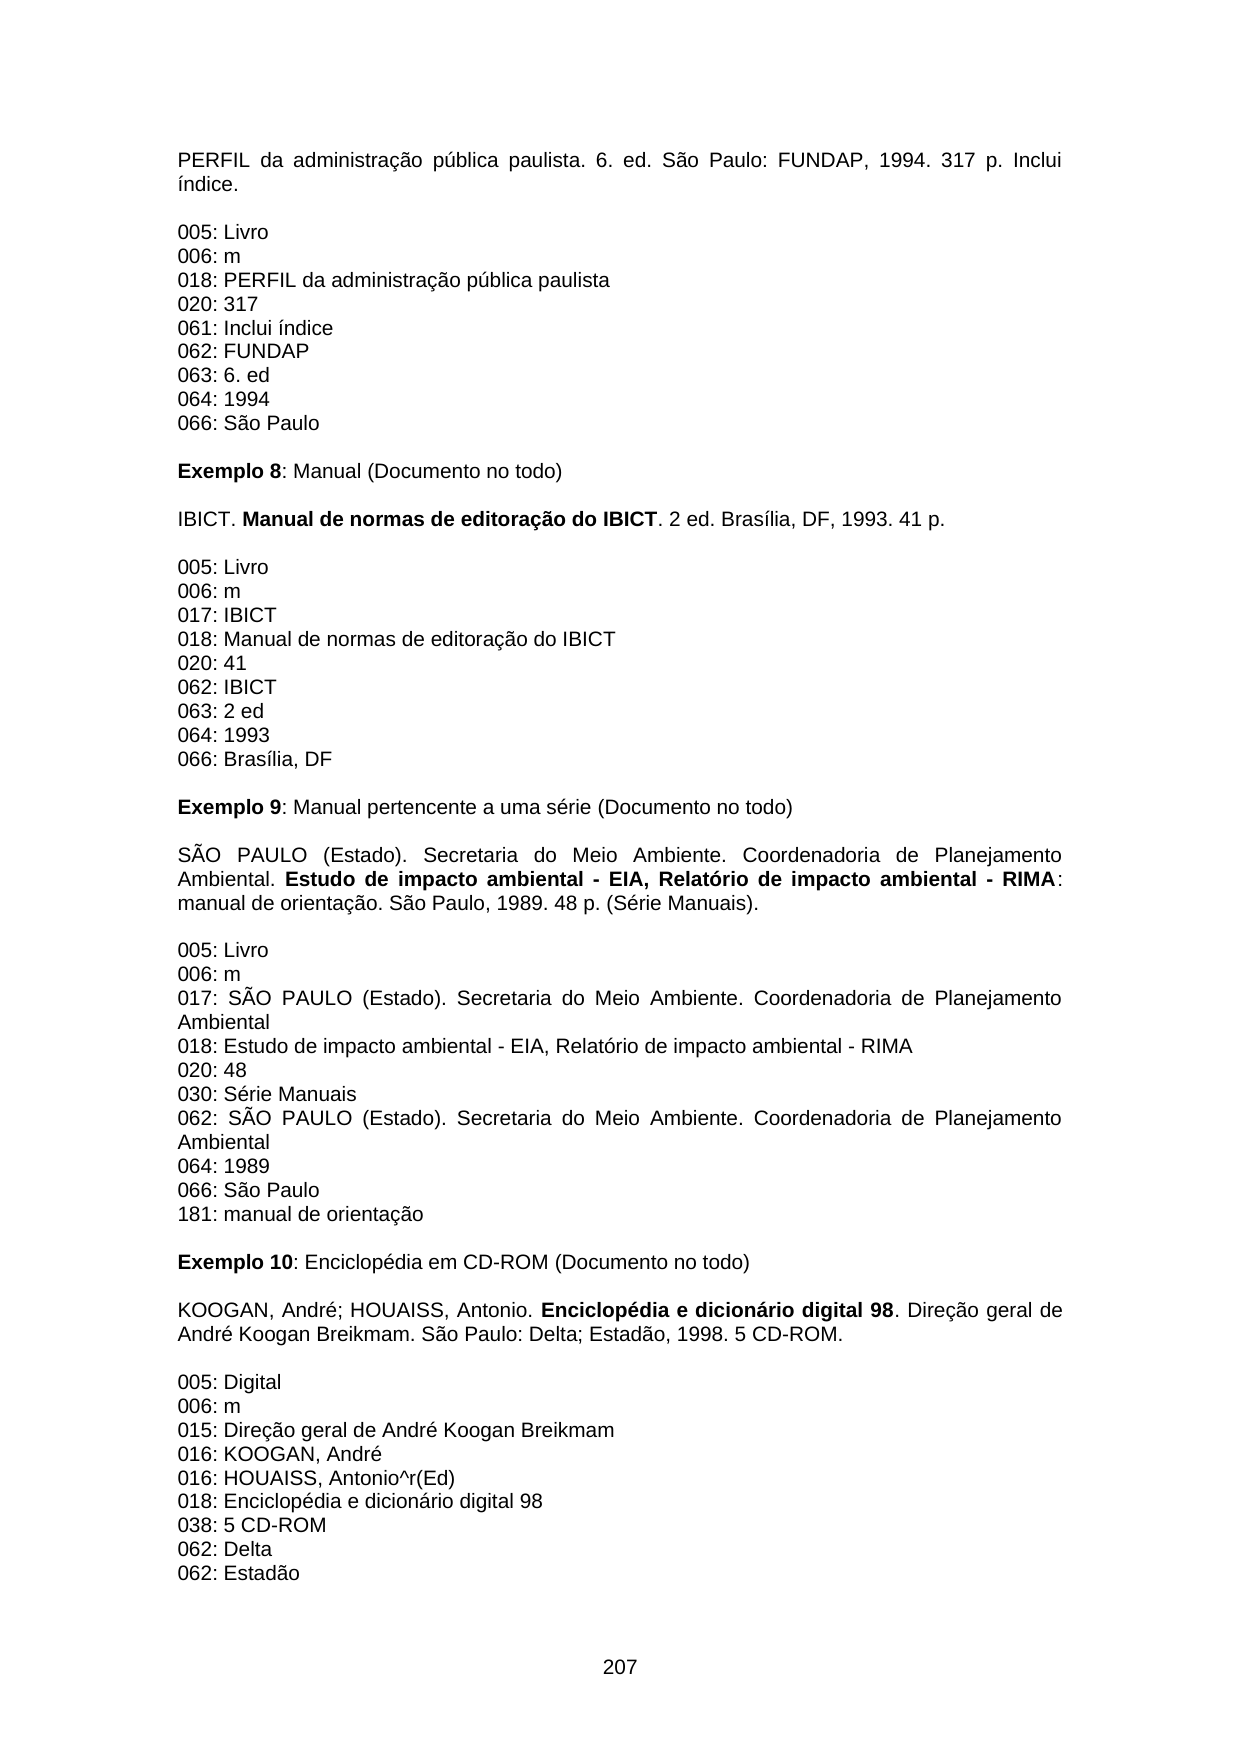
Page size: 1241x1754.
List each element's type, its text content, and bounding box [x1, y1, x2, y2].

text 018: Estudo de impacto ambiental - EIA, Relatório de impacto ambiental - RIMA [177, 1034, 1063, 1058]
text 066: São Paulo [177, 411, 1063, 435]
text 020: 317 [177, 291, 1063, 315]
text 181: manual de orientação [177, 1202, 1063, 1226]
text 062: SÃO PAULO (Estado). Secretaria do Meio Ambiente. Coordenadoria de Planejamento Ambiental [177, 1106, 1063, 1154]
text 066: Brasília, DF [177, 747, 1063, 771]
text 020: 41 [177, 651, 1063, 675]
text 062: Delta [177, 1537, 1063, 1561]
text 017: SÃO PAULO (Estado). Secretaria do Meio Ambiente. Coordenadoria de Planejamento Ambiental [177, 986, 1063, 1034]
text 005: Livro [177, 555, 1063, 579]
text 006: m [177, 579, 1063, 603]
text Exemplo 10: Enciclopédia em CD-ROM (Documento no todo) [177, 1250, 1063, 1274]
text 064: 1994 [177, 387, 1063, 411]
text KOOGAN, André; HOUAISS, Antonio. Enciclopédia e dicionário digital 98. Direção geral de André Koogan Breikmam. São Paulo: Delta; Estadão, 1998. 5 CD-ROM. [177, 1298, 1063, 1346]
text 018: Enciclopédia e dicionário digital 98 [177, 1489, 1063, 1513]
text 018: PERFIL da administração pública paulista [177, 267, 1063, 291]
text 005: Livro [177, 219, 1063, 243]
text 062: IBICT [177, 675, 1063, 699]
text 062: Estadão [177, 1561, 1063, 1585]
text 006: m [177, 962, 1063, 986]
text 006: m [177, 1393, 1063, 1417]
text 064: 1989 [177, 1154, 1063, 1178]
text 015: Direção geral de André Koogan Breikmam [177, 1417, 1063, 1441]
text Exemplo 8: Manual (Documento no todo) [177, 459, 1063, 483]
text 020: 48 [177, 1058, 1063, 1082]
text 016: HOUAISS, Antonio^r(Ed) [177, 1465, 1063, 1489]
text 017: IBICT [177, 603, 1063, 627]
text 038: 5 CD-ROM [177, 1513, 1063, 1537]
text 030: Série Manuais [177, 1082, 1063, 1106]
text 063: 6. ed [177, 363, 1063, 387]
text 066: São Paulo [177, 1178, 1063, 1202]
text 005: Digital [177, 1369, 1063, 1393]
text PERFIL da administração pública paulista. 6. ed. São Paulo: FUNDAP, 1994. 317 p. Inclui índice. [177, 148, 1063, 196]
text Exemplo 9: Manual pertencente a uma série (Documento no todo) [177, 794, 1063, 818]
text 061: Inclui índice [177, 315, 1063, 339]
text 063: 2 ed [177, 699, 1063, 723]
text 062: FUNDAP [177, 339, 1063, 363]
text IBICT. Manual de normas de editoração do IBICT. 2 ed. Brasília, DF, 1993. 41 p. [177, 507, 1063, 531]
text 005: Livro [177, 938, 1063, 962]
text 006: m [177, 243, 1063, 267]
text 064: 1993 [177, 723, 1063, 747]
text SÃO PAULO (Estado). Secretaria do Meio Ambiente. Coordenadoria de Planejamento Ambiental. Estudo de impacto ambiental - EIA, Relatório de impacto ambiental - RIMA: manual de orientação. São Paulo, 1989. 48 p. (Série Manuais). [177, 842, 1063, 914]
text 018: Manual de normas de editoração do IBICT [177, 627, 1063, 651]
text 016: KOOGAN, André [177, 1441, 1063, 1465]
